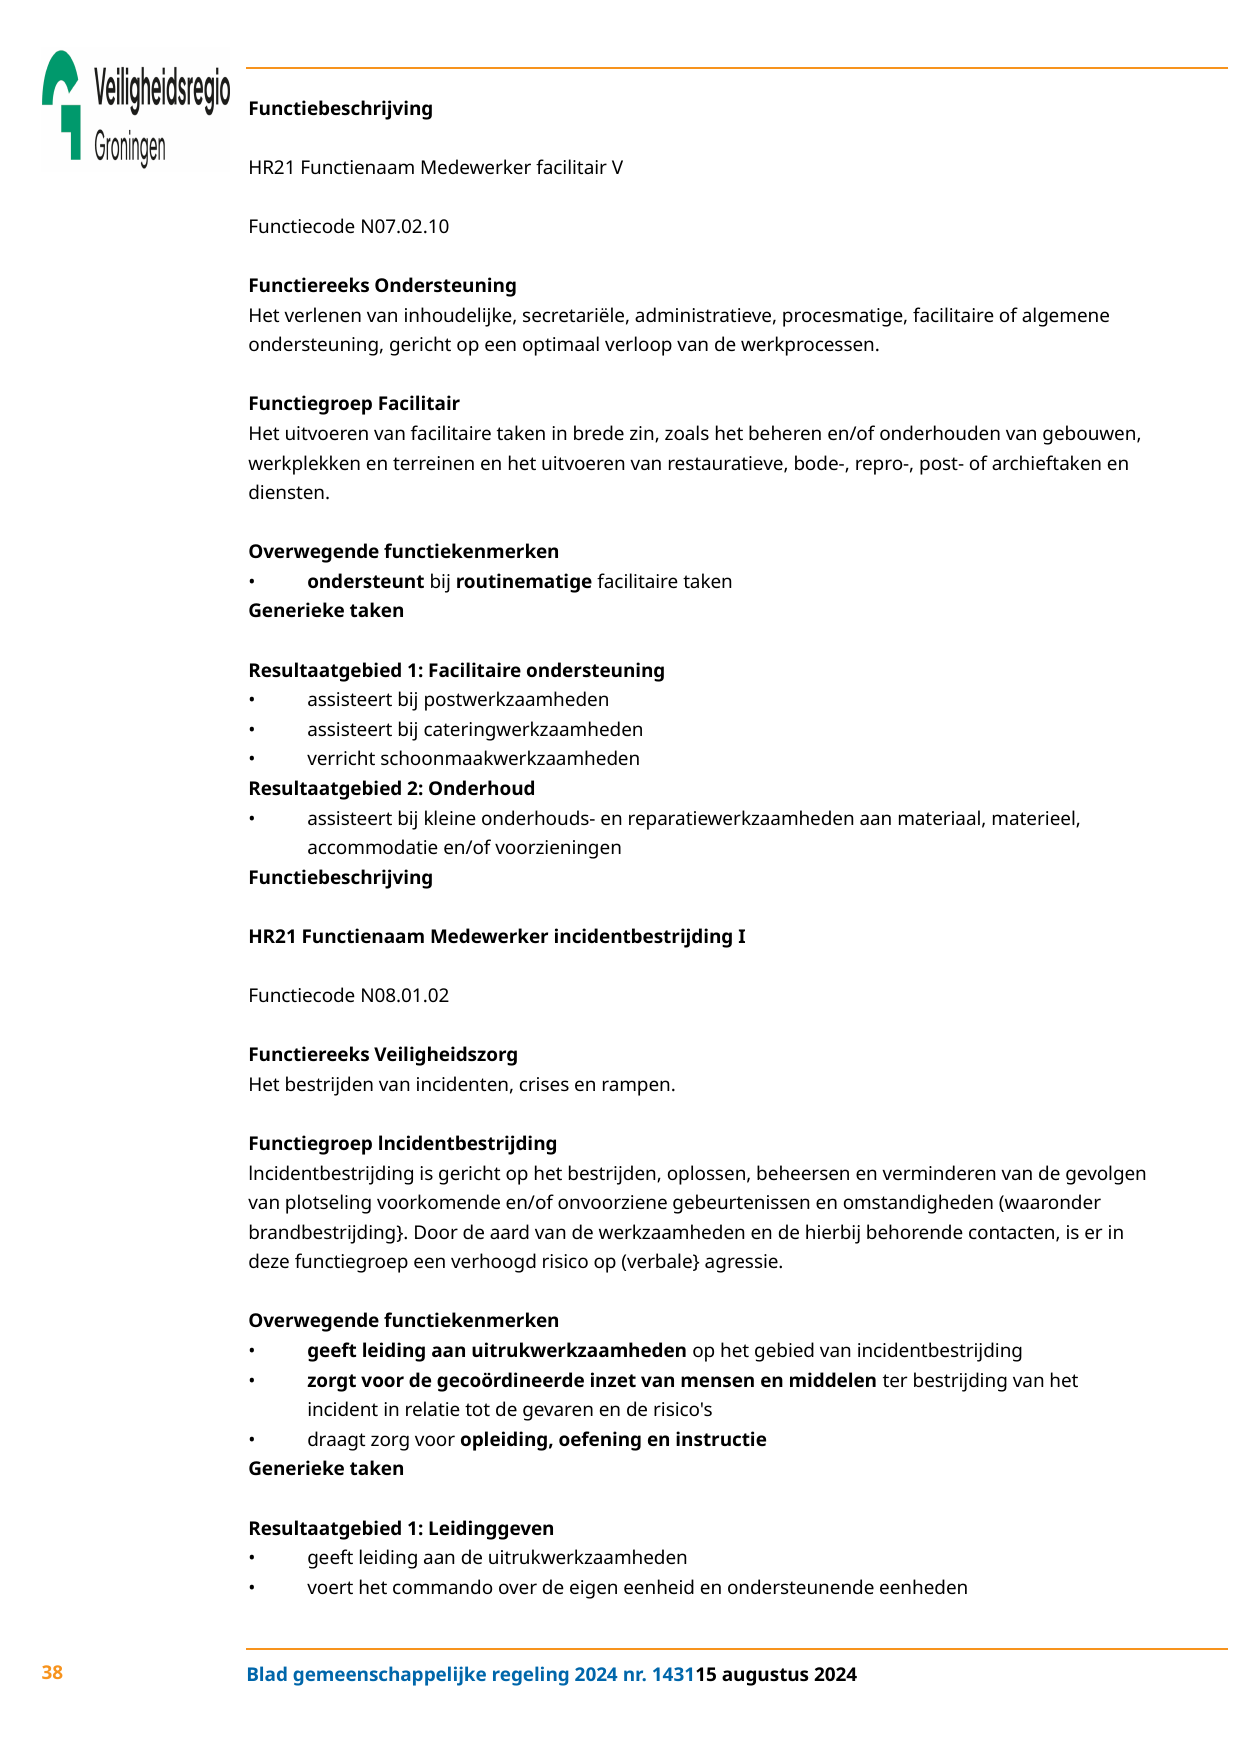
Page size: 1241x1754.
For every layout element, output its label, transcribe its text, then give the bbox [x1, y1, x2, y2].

text Functiebeschrijving [248, 95, 1152, 121]
text Het bestrijden van incidenten, crises en rampen. [248, 1071, 1152, 1097]
text HR21 Functienaam Medewerker facilitair V [248, 154, 1152, 180]
text Generieke taken [248, 1456, 1152, 1481]
text Functiereeks Ondersteuning [248, 272, 1152, 298]
text Functiegroep Facilitair [248, 391, 1152, 416]
text Resultaatgebied 1: Leidinggeven [248, 1515, 1152, 1541]
text Functiebeschrijving [248, 864, 1152, 890]
text Het uitvoeren van facilitaire taken in brede zin, zoals het beheren en/of onderhouden van gebouwen, werkplekken en terreinen en het uitvoeren van restauratieve, bode-, repro-, post- of archieftaken en diensten. [248, 420, 1152, 505]
picture [41, 47, 231, 172]
text Het verlenen van inhoudelijke, secretariële, administratieve, procesmatige, facilitaire of algemene ondersteuning, gericht op een optimaal verloop van de werkprocessen. [248, 302, 1152, 357]
list assisteert bij cateringwerkzaamheden [248, 716, 1152, 742]
text Resultaatgebied 2: Onderhoud [248, 775, 1152, 801]
text lncidentbestrijding is gericht op het bestrijden, oplossen, beheersen en verminderen van de gevolgen van plotseling voorkomende en/of onvoorziene gebeurtenissen en omstandigheden (waaronder brandbestrijding}. Door de aard van de werkzaamheden en de hierbij behorende contacten, is er in deze functiegroep een verhoogd risico op (verbale} agressie. [248, 1160, 1152, 1274]
text Overwegende functiekenmerken [248, 1308, 1152, 1333]
text Resultaatgebied 1: Facilitaire ondersteuning [248, 657, 1152, 683]
list zorgt voor de gecoördineerde inzet van mensen en middelen ter bestrijding van het incident in relatie tot de gevaren en de risico's [248, 1367, 1152, 1422]
list voert het commando over de eigen eenheid en ondersteunende eenheden [248, 1574, 1152, 1600]
list assisteert bij postwerkzaamheden [248, 686, 1152, 712]
text Functiereeks Veiligheidszorg [248, 1041, 1152, 1067]
text Generieke taken [248, 598, 1152, 623]
list draagt zorg voor opleiding, oefening en instructie [248, 1426, 1152, 1452]
text Functiecode N08.01.02 [248, 982, 1152, 1008]
list ondersteunt bij routinematige facilitaire taken [248, 568, 1152, 594]
text Functiecode N07.02.10 [248, 213, 1152, 239]
list verricht schoonmaakwerkzaamheden [248, 746, 1152, 771]
text HR21 Functienaam Medewerker incidentbestrijding I [248, 923, 1152, 949]
list assisteert bij kleine onderhouds- en reparatiewerkzaamheden aan materiaal, materieel, accommodatie en/of voorzieningen [248, 805, 1152, 860]
text Overwegende functiekenmerken [248, 538, 1152, 564]
list geeft leiding aan uitrukwerkzaamheden op het gebied van incidentbestrijding [248, 1337, 1152, 1363]
text Functiegroep lncidentbestrijding [248, 1130, 1152, 1156]
list geeft leiding aan de uitrukwerkzaamheden [248, 1544, 1152, 1570]
